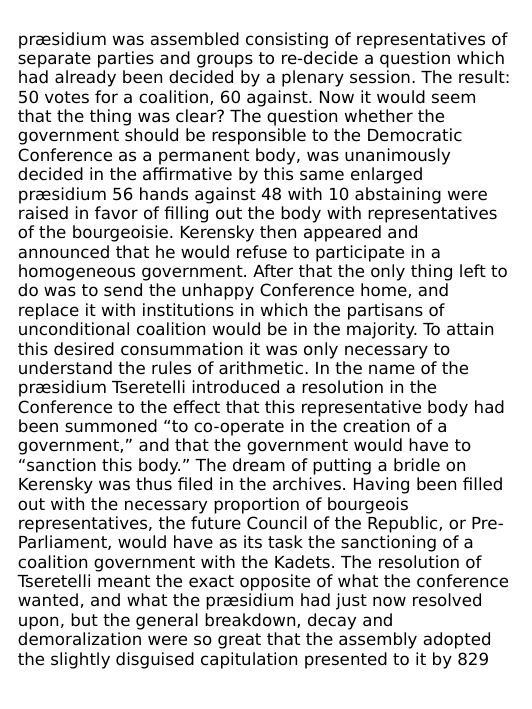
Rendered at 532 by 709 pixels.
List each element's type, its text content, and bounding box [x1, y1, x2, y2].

text præsidium was assembled consisting of representatives of separate parties and groups to re-decide a question which had already been decided by a plenary session. The result: 50 votes for a coalition, 60 against. Now it would seem that the thing was clear? The question whether the government should be responsible to the Democratic Conference as a permanent body, was unanimously decided in the affirmative by this same enlarged præsidium 56 hands against 48 with 10 abstaining were raised in favor of filling out the body with representatives of the bourgeoisie. Kerensky then appeared and announced that he would refuse to participate in a homogeneous government. After that the only thing left to do was to send the unhappy Conference home, and replace it with institutions in which the partisans of unconditional coalition would be in the majority. To attain this desired consummation it was only necessary to understand the rules of arithmetic. In the name of the præsidium Tseretelli introduced a resolution in the Conference to the effect that this representative body had been summoned “to co-operate in the creation of a government,” and that the government would have to “sanction this body.” The dream of putting a bridle on Kerensky was thus filed in the archives. Having been filled out with the necessary proportion of bourgeois representatives, the future Council of the Republic, or Pre-Parliament, would have as its task the sanctioning of a coalition government with the Kadets. The resolution of Tseretelli meant the exact opposite of what the conference wanted, and what the præsidium had just now resolved upon, but the general breakdown, decay and demoralization were so great that the assembly adopted the slightly disguised capitulation presented to it by 829 [18, 29, 514, 669]
